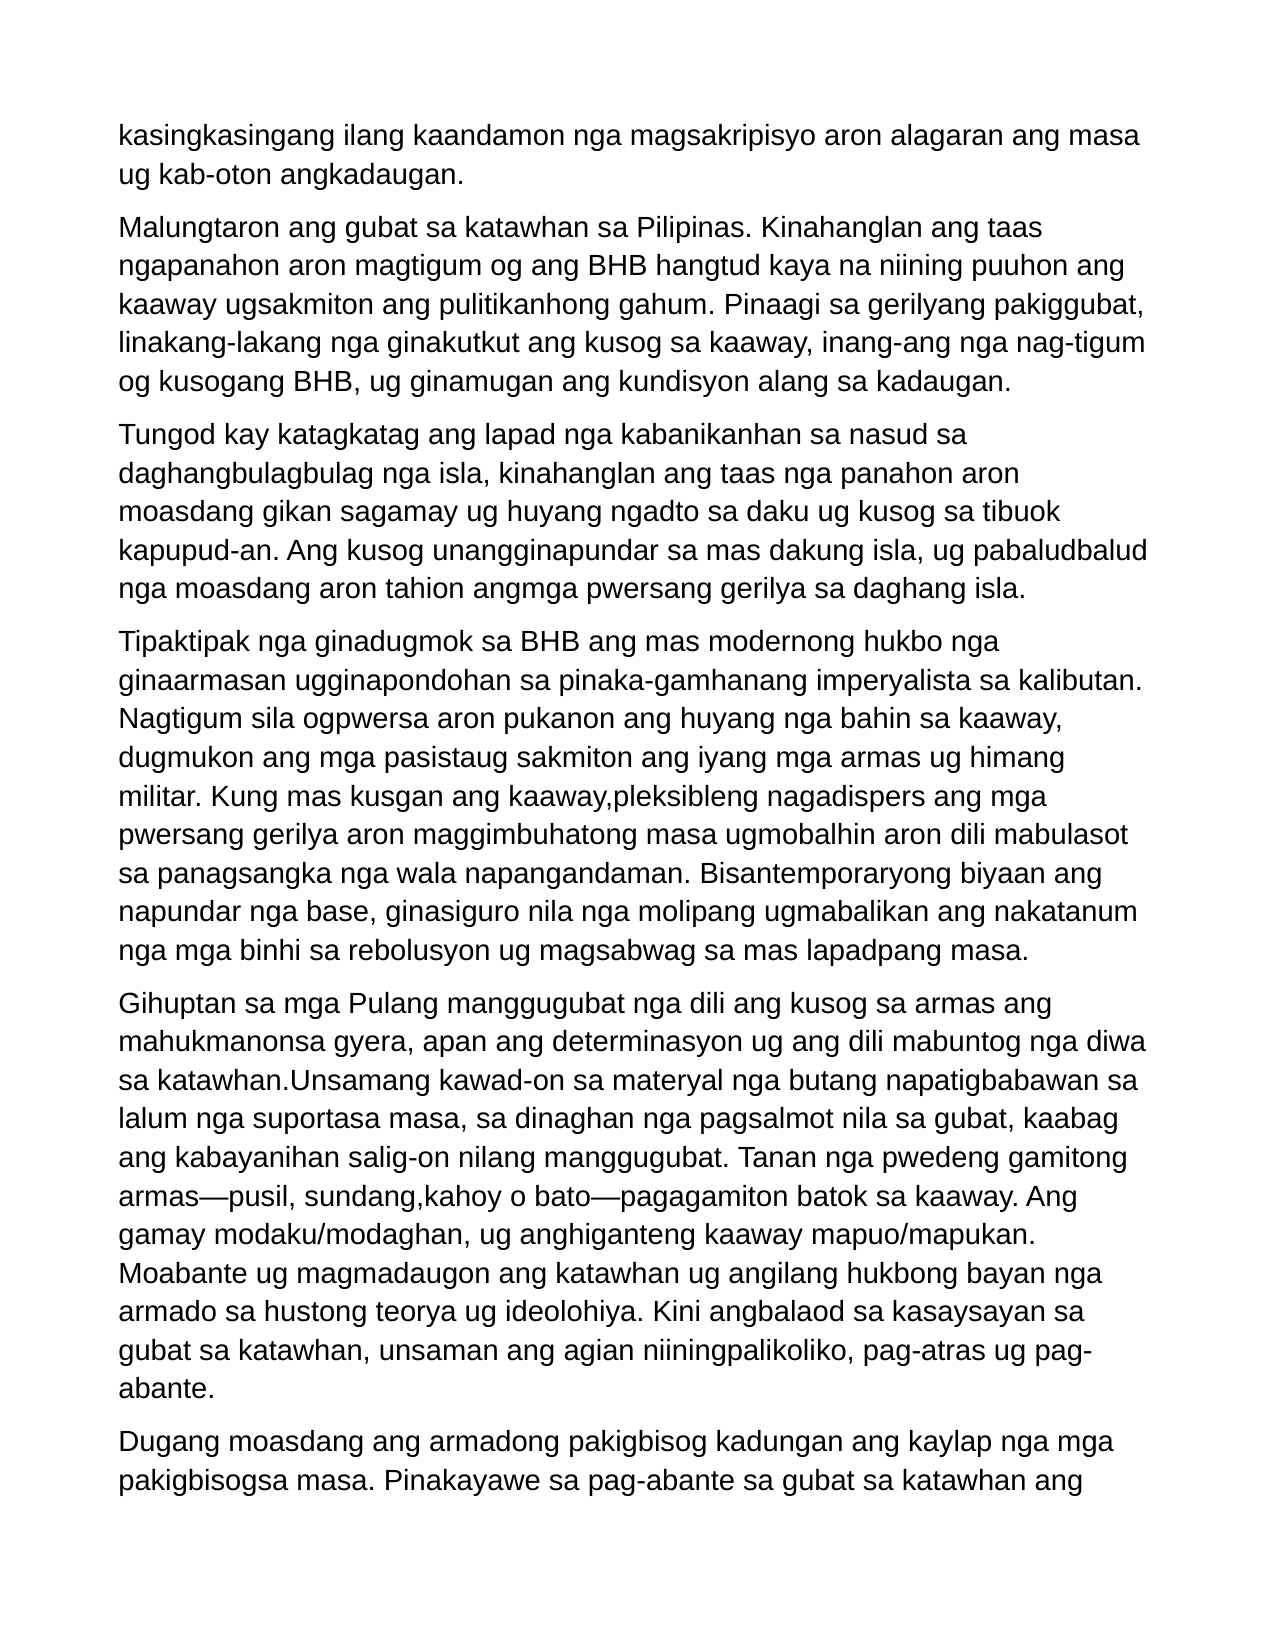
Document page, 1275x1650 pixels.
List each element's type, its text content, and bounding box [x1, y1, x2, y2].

text Tipaktipak nga ginadugmok sa BHB ang mas modernong hukbo nga ginaarmasan ugginapondohan sa pinaka-gamhanang imperyalista sa kalibutan. Nagtigum sila ogpwersa aron pukanon ang huyang nga bahin sa kaaway, dugmukon ang mga pasistaug sakmiton ang iyang mga armas ug himang militar. Kung mas kusgan ang kaaway,pleksibleng nagadispers ang mga pwersang gerilya aron maggimbuhatong masa ugmobalhin aron dili mabulasot sa panagsangka nga wala napangandaman. Bisantemporaryong biyaan ang napundar nga base, ginasiguro nila nga molipang ugmabalikan ang nakatanum nga mga binhi sa rebolusyon ug magsabwag sa mas lapadpang masa. [118, 624, 1157, 966]
text Gihuptan sa mga Pulang manggugubat nga dili ang kusog sa armas ang mahukmanonsa gyera, apan ang determinasyon ug ang dili mabuntog nga diwa sa katawhan.Unsamang kawad-on sa materyal nga butang napatigbabawan sa lalum nga suportasa masa, sa dinaghan nga pagsalmot nila sa gubat, kaabag ang kabayanihan salig-on nilang manggugubat. Tanan nga pwedeng gamitong armas—pusil, sundang,kahoy o bato—pagagamiton batok sa kaaway. Ang gamay modaku/modaghan, ug anghiganteng kaaway mapuo/mapukan. Moabante ug magmadaugon ang katawhan ug angilang hukbong bayan nga armado sa hustong teorya ug ideolohiya. Kini angbalaod sa kasaysayan sa gubat sa katawhan, unsaman ang agian niiningpalikoliko, pag-atras ug pag-abante. [118, 986, 1157, 1405]
text Dugang moasdang ang armadong pakigbisog kadungan ang kaylap nga mga pakigbisogsa masa. Pinakayawe sa pag-abante sa gubat sa katawhan ang [118, 1424, 1157, 1496]
text Tungod kay katagkatag ang lapad nga kabanikanhan sa nasud sa daghangbulagbulag nga isla, kinahanglan ang taas nga panahon aron moasdang gikan sagamay ug huyang ngadto sa daku ug kusog sa tibuok kapupud-an. Ang kusog unangginapundar sa mas dakung isla, ug pabaludbalud nga moasdang aron tahion angmga pwersang gerilya sa daghang isla. [118, 417, 1157, 605]
text kasingkasingang ilang kaandamon nga magsakripisyo aron alagaran ang masa ug kab-oton angkadaugan. [118, 118, 1157, 190]
text Malungtaron ang gubat sa katawhan sa Pilipinas. Kinahanglan ang taas ngapanahon aron magtigum og ang BHB hangtud kaya na niining puuhon ang kaaway ugsakmiton ang pulitikanhong gahum. Pinaagi sa gerilyang pakiggubat, linakang-lakang nga ginakutkut ang kusog sa kaaway, inang-ang nga nag-tigum og kusogang BHB, ug ginamugan ang kundisyon alang sa kadaugan. [118, 210, 1157, 397]
